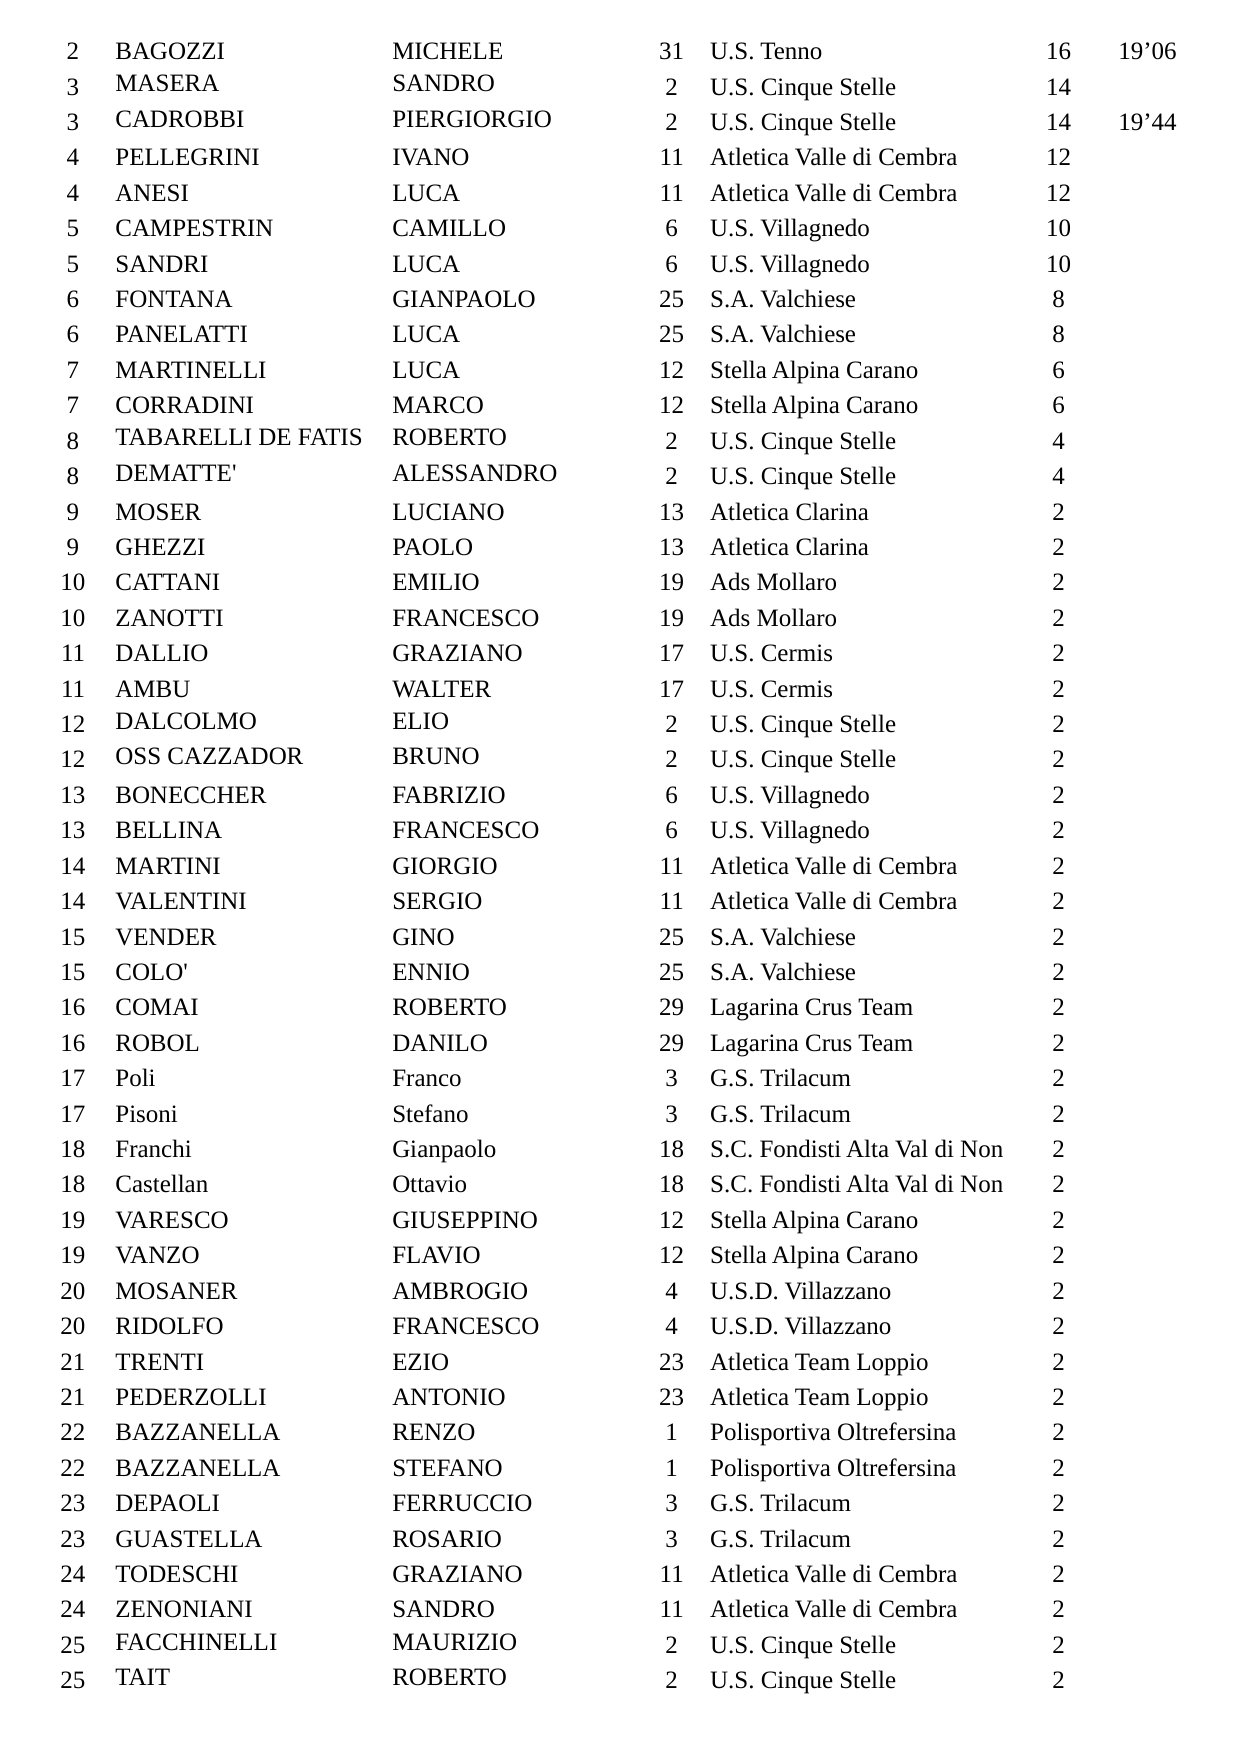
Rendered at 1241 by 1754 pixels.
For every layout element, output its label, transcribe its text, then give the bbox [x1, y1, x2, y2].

table_cell SANDRI [112, 242, 389, 277]
table_cell STEFANO [389, 1446, 636, 1482]
table_cell BAZZANELLA [112, 1446, 389, 1482]
table_cell BELLINA [112, 809, 389, 844]
table_cell FRANCESCO [389, 809, 636, 844]
table_cell 8 [1023, 313, 1093, 348]
table_cell LUCA [389, 348, 636, 384]
table_cell [1094, 703, 1201, 738]
table_cell 5 [33, 242, 112, 277]
table_cell [1094, 65, 1201, 100]
table_cell ROBOL [112, 1021, 389, 1057]
table_cell TODESCHI [112, 1553, 389, 1588]
table_cell 16 [1023, 30, 1093, 65]
table_cell 2 [1023, 1375, 1093, 1411]
table_cell 13 [636, 525, 707, 561]
table_cell 2 [1023, 1163, 1093, 1198]
table_cell 2 [636, 100, 707, 136]
table_cell 3 [636, 1482, 707, 1517]
table_cell Ads Mollaro [707, 596, 1023, 632]
table_cell [1094, 950, 1201, 986]
table_cell 2 [1023, 1553, 1093, 1588]
table_cell VARESCO [112, 1198, 389, 1234]
table_cell 18 [636, 1163, 707, 1198]
table_cell [1094, 880, 1201, 915]
table_cell FRANCESCO [389, 1305, 636, 1340]
table_cell 2 [1023, 915, 1093, 950]
table_cell PAOLO [389, 525, 636, 561]
table_cell [1094, 1482, 1201, 1517]
table_cell 13 [33, 773, 112, 809]
table_cell U.S. Cermis [707, 632, 1023, 667]
table_cell Atletica Valle di Cembra [707, 844, 1023, 879]
table_cell 14 [1023, 65, 1093, 100]
table_cell AMBU [112, 667, 389, 702]
table_cell Polisportiva Oltrefersina [707, 1411, 1023, 1446]
table_cell 14 [33, 844, 112, 879]
table_cell 2 [1023, 667, 1093, 702]
table_cell 4 [636, 1305, 707, 1340]
table_cell 2 [1023, 596, 1093, 632]
table_cell U.S. Villagnedo [707, 207, 1023, 242]
table_cell [1094, 1659, 1201, 1694]
table_cell [1094, 844, 1201, 879]
table_cell SANDRO [389, 65, 636, 100]
table_cell MICHELE [389, 30, 636, 65]
table_cell 6 [1023, 348, 1093, 384]
table_cell 21 [33, 1340, 112, 1375]
table_cell 24 [33, 1588, 112, 1623]
table_cell [1094, 1269, 1201, 1304]
table_cell CAMPESTRIN [112, 207, 389, 242]
table_cell 2 [1023, 1482, 1093, 1517]
table_cell [1094, 1163, 1201, 1198]
table_cell DANILO [389, 1021, 636, 1057]
table_cell [1094, 1057, 1201, 1092]
table_cell GIORGIO [389, 844, 636, 879]
table_cell SANDRO [389, 1588, 636, 1623]
table_cell G.S. Trilacum [707, 1517, 1023, 1552]
table_cell 18 [33, 1128, 112, 1163]
table_cell 4 [1023, 419, 1093, 454]
table_cell Stella Alpina Carano [707, 1234, 1023, 1269]
table_cell EMILIO [389, 561, 636, 596]
table_cell 23 [636, 1375, 707, 1411]
table_cell 2 [33, 30, 112, 65]
table_cell FLAVIO [389, 1234, 636, 1269]
table_cell GHEZZI [112, 525, 389, 561]
table_cell MASERA [112, 65, 389, 100]
table_cell PIERGIORGIO [389, 100, 636, 136]
table_cell CORRADINI [112, 384, 389, 419]
table_cell 2 [1023, 1411, 1093, 1446]
table_cell U.S. Cinque Stelle [707, 1659, 1023, 1694]
table_cell 18 [33, 1163, 112, 1198]
table_cell 17 [33, 1057, 112, 1092]
table_cell U.S. Villagnedo [707, 809, 1023, 844]
table_cell [1094, 1305, 1201, 1340]
table_cell [1094, 809, 1201, 844]
table_cell 12 [1023, 136, 1093, 171]
table_cell 17 [636, 632, 707, 667]
table_cell FACCHINELLI [112, 1623, 389, 1659]
table_cell [1094, 171, 1201, 207]
table_cell EZIO [389, 1340, 636, 1375]
table_cell BAGOZZI [112, 30, 389, 65]
table_cell 25 [33, 1623, 112, 1659]
table_cell 25 [636, 278, 707, 313]
table_cell 2 [1023, 1021, 1093, 1057]
table_cell AMBROGIO [389, 1269, 636, 1304]
table_cell [1094, 915, 1201, 950]
table_cell 2 [1023, 1057, 1093, 1092]
table_cell 12 [636, 384, 707, 419]
table_cell 6 [1023, 384, 1093, 419]
table_cell 3 [636, 1092, 707, 1127]
table_cell VENDER [112, 915, 389, 950]
table_cell 12 [33, 738, 112, 773]
table_cell S.A. Valchiese [707, 915, 1023, 950]
table_cell [1094, 1092, 1201, 1127]
table_cell 25 [636, 915, 707, 950]
table_cell Atletica Clarina [707, 490, 1023, 525]
table_cell 1 [636, 1446, 707, 1482]
table_cell 6 [636, 242, 707, 277]
table_cell S.C. Fondisti Alta Val di Non [707, 1163, 1023, 1198]
table_cell 2 [1023, 1446, 1093, 1482]
table_cell 2 [1023, 632, 1093, 667]
table_cell [1094, 738, 1201, 773]
table_cell U.S. Cinque Stelle [707, 1623, 1023, 1659]
table_cell U.S. Cinque Stelle [707, 703, 1023, 738]
table_cell 22 [33, 1411, 112, 1446]
table_cell [1094, 667, 1201, 702]
table_cell 2 [1023, 1517, 1093, 1552]
table_cell 25 [636, 313, 707, 348]
table_cell PELLEGRINI [112, 136, 389, 171]
table_cell LUCA [389, 171, 636, 207]
table_cell 17 [33, 1092, 112, 1127]
table_cell Atletica Team Loppio [707, 1340, 1023, 1375]
table_cell [1094, 986, 1201, 1021]
table_cell 2 [1023, 703, 1093, 738]
table_cell GRAZIANO [389, 632, 636, 667]
table_cell ZENONIANI [112, 1588, 389, 1623]
table_cell ANTONIO [389, 1375, 636, 1411]
table_cell MAURIZIO [389, 1623, 636, 1659]
table_cell GIUSEPPINO [389, 1198, 636, 1234]
table_cell 19 [636, 561, 707, 596]
table_cell [1094, 632, 1201, 667]
table_cell [1094, 136, 1201, 171]
table_cell [1094, 242, 1201, 277]
table_cell OSS CAZZADOR [112, 738, 389, 773]
table_cell TRENTI [112, 1340, 389, 1375]
table_cell [1094, 1234, 1201, 1269]
table_cell 19 [33, 1198, 112, 1234]
table_cell U.S.D. Villazzano [707, 1305, 1023, 1340]
table_cell 2 [1023, 1128, 1093, 1163]
table_cell 25 [636, 950, 707, 986]
table_cell Pisoni [112, 1092, 389, 1127]
table_cell 6 [636, 809, 707, 844]
table_cell S.A. Valchiese [707, 313, 1023, 348]
table_cell 6 [636, 207, 707, 242]
table_cell 11 [636, 171, 707, 207]
table_cell 10 [1023, 207, 1093, 242]
table_cell CAMILLO [389, 207, 636, 242]
table_cell 2 [1023, 773, 1093, 809]
table_cell [1094, 1375, 1201, 1411]
table_cell 2 [1023, 1623, 1093, 1659]
table_cell 13 [33, 809, 112, 844]
table_cell 3 [636, 1057, 707, 1092]
table_cell 7 [33, 384, 112, 419]
table_cell G.S. Trilacum [707, 1092, 1023, 1127]
table_cell MOSER [112, 490, 389, 525]
table_cell Atletica Team Loppio [707, 1375, 1023, 1411]
table_cell MARCO [389, 384, 636, 419]
table_cell 11 [636, 1553, 707, 1588]
table_cell DEPAOLI [112, 1482, 389, 1517]
table_cell ROBERTO [389, 419, 636, 454]
table_cell RIDOLFO [112, 1305, 389, 1340]
table_cell 2 [1023, 1092, 1093, 1127]
table_cell U.S.D. Villazzano [707, 1269, 1023, 1304]
table_cell BONECCHER [112, 773, 389, 809]
table_cell 2 [636, 738, 707, 773]
table_cell GIANPAOLO [389, 278, 636, 313]
table_cell FONTANA [112, 278, 389, 313]
table_cell GINO [389, 915, 636, 950]
table_cell FERRUCCIO [389, 1482, 636, 1517]
table_cell 2 [1023, 1659, 1093, 1694]
table_cell RENZO [389, 1411, 636, 1446]
table_cell SERGIO [389, 880, 636, 915]
table_cell Franchi [112, 1128, 389, 1163]
table_cell 20 [33, 1305, 112, 1340]
table_cell FRANCESCO [389, 596, 636, 632]
table_cell CADROBBI [112, 100, 389, 136]
table_cell 15 [33, 950, 112, 986]
table_cell Atletica Valle di Cembra [707, 1553, 1023, 1588]
table_cell Atletica Valle di Cembra [707, 1588, 1023, 1623]
table_cell 9 [33, 525, 112, 561]
table_cell COMAI [112, 986, 389, 1021]
table_cell 2 [1023, 561, 1093, 596]
table_cell 9 [33, 490, 112, 525]
table_cell Atletica Valle di Cembra [707, 136, 1023, 171]
table_cell S.A. Valchiese [707, 278, 1023, 313]
table_cell G.S. Trilacum [707, 1057, 1023, 1092]
table_cell 11 [636, 844, 707, 879]
table_cell ANESI [112, 171, 389, 207]
table_cell [1094, 561, 1201, 596]
table_cell BRUNO [389, 738, 636, 773]
table_cell 6 [33, 313, 112, 348]
table_cell ALESSANDRO [389, 455, 636, 490]
table_cell DALCOLMO [112, 703, 389, 738]
table_cell 19’06 [1094, 30, 1201, 65]
table_cell 11 [33, 667, 112, 702]
table_cell 23 [33, 1517, 112, 1552]
table_cell 4 [33, 136, 112, 171]
table_cell 3 [33, 65, 112, 100]
table_cell ZANOTTI [112, 596, 389, 632]
table_cell [1094, 1588, 1201, 1623]
table_cell 4 [1023, 455, 1093, 490]
table_cell 17 [636, 667, 707, 702]
table_cell LUCIANO [389, 490, 636, 525]
table_cell DEMATTE' [112, 455, 389, 490]
table_cell Polisportiva Oltrefersina [707, 1446, 1023, 1482]
table_cell IVANO [389, 136, 636, 171]
table_cell U.S. Cinque Stelle [707, 100, 1023, 136]
table_cell COLO' [112, 950, 389, 986]
table_cell 20 [33, 1269, 112, 1304]
table_cell 2 [1023, 809, 1093, 844]
table_cell 3 [636, 1517, 707, 1552]
table_cell Lagarina Crus Team [707, 986, 1023, 1021]
table_cell MOSANER [112, 1269, 389, 1304]
table_cell 10 [33, 561, 112, 596]
table_cell 8 [33, 419, 112, 454]
table_cell [1094, 348, 1201, 384]
table_cell U.S. Villagnedo [707, 242, 1023, 277]
table_cell 2 [1023, 1588, 1093, 1623]
table_cell CATTANI [112, 561, 389, 596]
table_cell Lagarina Crus Team [707, 1021, 1023, 1057]
table_cell 25 [33, 1659, 112, 1694]
table_cell 14 [33, 880, 112, 915]
table_cell PANELATTI [112, 313, 389, 348]
table_cell [1094, 1021, 1201, 1057]
table_cell [1094, 1446, 1201, 1482]
table_cell 2 [1023, 1269, 1093, 1304]
table_cell [1094, 384, 1201, 419]
table_cell [1094, 1340, 1201, 1375]
table_cell 21 [33, 1375, 112, 1411]
table_cell 2 [1023, 880, 1093, 915]
table_cell Poli [112, 1057, 389, 1092]
table_cell 2 [636, 65, 707, 100]
table_cell 29 [636, 986, 707, 1021]
table_cell Stella Alpina Carano [707, 1198, 1023, 1234]
table_cell 23 [33, 1482, 112, 1517]
table_cell 2 [1023, 950, 1093, 986]
table_cell [1094, 419, 1201, 454]
table_cell [1094, 207, 1201, 242]
table_cell 2 [1023, 525, 1093, 561]
table_cell [1094, 278, 1201, 313]
table_cell 8 [1023, 278, 1093, 313]
table_cell U.S. Cinque Stelle [707, 65, 1023, 100]
table_cell [1094, 1411, 1201, 1446]
table_cell [1094, 455, 1201, 490]
table_cell BAZZANELLA [112, 1411, 389, 1446]
table_cell 7 [33, 348, 112, 384]
table_cell TAIT [112, 1659, 389, 1694]
table_cell 2 [1023, 738, 1093, 773]
table_cell 31 [636, 30, 707, 65]
table_cell Ads Mollaro [707, 561, 1023, 596]
table_cell 2 [1023, 986, 1093, 1021]
table_cell 11 [636, 1588, 707, 1623]
table_cell 24 [33, 1553, 112, 1588]
table_cell 19 [636, 596, 707, 632]
table_cell 10 [33, 596, 112, 632]
table_cell 11 [33, 632, 112, 667]
table_cell DALLIO [112, 632, 389, 667]
table_cell U.S. Cinque Stelle [707, 738, 1023, 773]
table_cell GUASTELLA [112, 1517, 389, 1552]
table_cell ENNIO [389, 950, 636, 986]
table_cell 15 [33, 915, 112, 950]
table_cell 2 [636, 455, 707, 490]
table_cell Stella Alpina Carano [707, 384, 1023, 419]
table_cell 11 [636, 880, 707, 915]
table_cell 12 [1023, 171, 1093, 207]
table_cell Castellan [112, 1163, 389, 1198]
table_cell 11 [636, 136, 707, 171]
table_cell 12 [33, 703, 112, 738]
table_cell U.S. Tenno [707, 30, 1023, 65]
table_cell 22 [33, 1446, 112, 1482]
table_cell LUCA [389, 242, 636, 277]
table_cell 2 [636, 703, 707, 738]
table_cell Atletica Clarina [707, 525, 1023, 561]
table_cell ELIO [389, 703, 636, 738]
table_cell 13 [636, 490, 707, 525]
table_cell TABARELLI DE FATIS [112, 419, 389, 454]
table_cell 3 [33, 100, 112, 136]
table_cell Atletica Valle di Cembra [707, 880, 1023, 915]
table_cell Ottavio [389, 1163, 636, 1198]
table_cell G.S. Trilacum [707, 1482, 1023, 1517]
table_cell S.C. Fondisti Alta Val di Non [707, 1128, 1023, 1163]
table_cell 14 [1023, 100, 1093, 136]
table_cell 2 [636, 1659, 707, 1694]
table_cell ROSARIO [389, 1517, 636, 1552]
table_cell 23 [636, 1340, 707, 1375]
table_cell 2 [1023, 490, 1093, 525]
table_cell 18 [636, 1128, 707, 1163]
table_cell Gianpaolo [389, 1128, 636, 1163]
table_cell 2 [1023, 1305, 1093, 1340]
table_cell Franco [389, 1057, 636, 1092]
table_cell GRAZIANO [389, 1553, 636, 1588]
table_cell 8 [33, 455, 112, 490]
table_cell Stefano [389, 1092, 636, 1127]
table_cell Stella Alpina Carano [707, 348, 1023, 384]
table_cell 12 [636, 348, 707, 384]
table_cell 16 [33, 986, 112, 1021]
table_cell 4 [636, 1269, 707, 1304]
table_cell 2 [1023, 844, 1093, 879]
table_cell LUCA [389, 313, 636, 348]
table_cell [1094, 1517, 1201, 1552]
table_cell 6 [33, 278, 112, 313]
table_cell [1094, 1623, 1201, 1659]
table_cell S.A. Valchiese [707, 950, 1023, 986]
table_cell 19’44 [1094, 100, 1201, 136]
table_cell 19 [33, 1234, 112, 1269]
table_cell 5 [33, 207, 112, 242]
table_cell 16 [33, 1021, 112, 1057]
table_cell [1094, 596, 1201, 632]
table_cell 4 [33, 171, 112, 207]
table_cell 1 [636, 1411, 707, 1446]
table_cell PEDERZOLLI [112, 1375, 389, 1411]
table_cell VANZO [112, 1234, 389, 1269]
table_cell 29 [636, 1021, 707, 1057]
table_cell MARTINI [112, 844, 389, 879]
table_cell U.S. Cermis [707, 667, 1023, 702]
table_cell 2 [1023, 1198, 1093, 1234]
table_cell MARTINELLI [112, 348, 389, 384]
table_cell 2 [1023, 1234, 1093, 1269]
table_cell Atletica Valle di Cembra [707, 171, 1023, 207]
table_cell U.S. Cinque Stelle [707, 455, 1023, 490]
table_cell VALENTINI [112, 880, 389, 915]
table_cell [1094, 773, 1201, 809]
table_cell [1094, 1198, 1201, 1234]
table_cell [1094, 313, 1201, 348]
table_cell U.S. Villagnedo [707, 773, 1023, 809]
table_cell U.S. Cinque Stelle [707, 419, 1023, 454]
table_cell [1094, 1128, 1201, 1163]
table_cell FABRIZIO [389, 773, 636, 809]
table_cell 2 [1023, 1340, 1093, 1375]
table_cell 12 [636, 1198, 707, 1234]
table_cell 2 [636, 1623, 707, 1659]
table_cell [1094, 525, 1201, 561]
table_cell [1094, 1553, 1201, 1588]
table_cell 6 [636, 773, 707, 809]
table_cell 2 [636, 419, 707, 454]
table_cell WALTER [389, 667, 636, 702]
table_cell ROBERTO [389, 1659, 636, 1694]
table_cell 12 [636, 1234, 707, 1269]
table_cell ROBERTO [389, 986, 636, 1021]
table_cell 10 [1023, 242, 1093, 277]
table_cell [1094, 490, 1201, 525]
